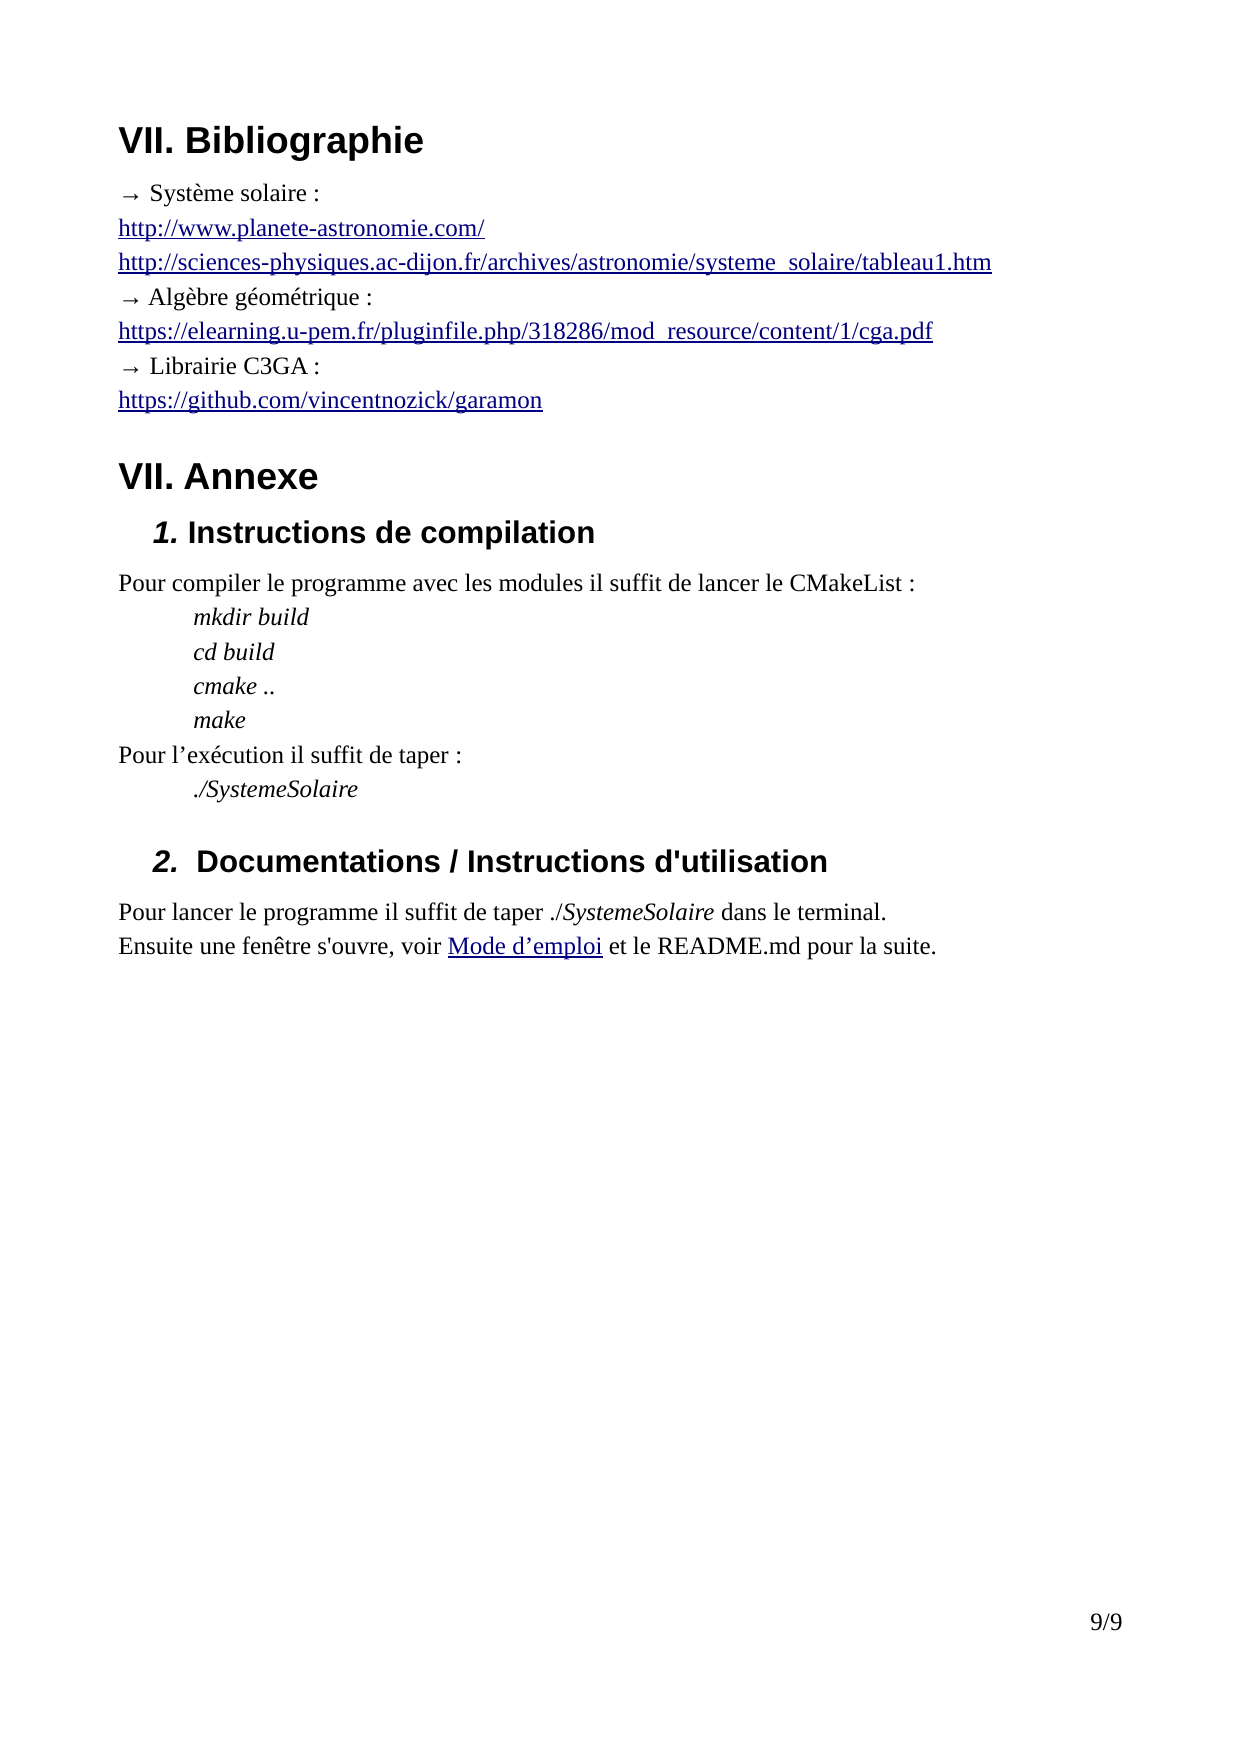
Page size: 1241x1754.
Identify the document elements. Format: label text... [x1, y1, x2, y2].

text → Algèbre géométrique : [118, 282, 1122, 311]
subtitle 2. Documentations / Instructions d'utilisation [118, 843, 1122, 879]
subtitle VII. Bibliographie [118, 118, 1122, 161]
subtitle 1. Instructions de compilation [118, 514, 1122, 551]
text → Librairie C3GA : [118, 351, 1122, 379]
text ./SystemeSolaire [118, 774, 1122, 803]
text → Système solaire : [118, 178, 1122, 207]
text cd build [118, 637, 1122, 665]
text make [118, 706, 1122, 734]
text Ensuite une fenêtre s'ouvre, voir Mode d’emploi et le README.md pour la suite. [118, 931, 1122, 960]
text mkdir build [118, 602, 1122, 631]
text cmake .. [118, 671, 1122, 700]
text Pour lancer le programme il suffit de taper ./SystemeSolaire dans le terminal. [118, 897, 1122, 925]
text http://www.planete-astronomie.com/ [118, 213, 1122, 242]
text Pour compiler le programme avec les modules il suffit de lancer le CMakeList : [118, 568, 1122, 596]
text http://sciences-physiques.ac-dijon.fr/archives/astronomie/systeme_solaire/tableau1.htm [118, 247, 1122, 276]
text https://elearning.u-pem.fr/pluginfile.php/318286/mod_resource/content/1/cga.pdf [118, 316, 1122, 345]
text Pour l’exécution il suffit de taper : [118, 740, 1122, 769]
text https://github.com/vincentnozick/garamon [118, 385, 1122, 414]
subtitle VII. Annexe [118, 454, 1122, 497]
